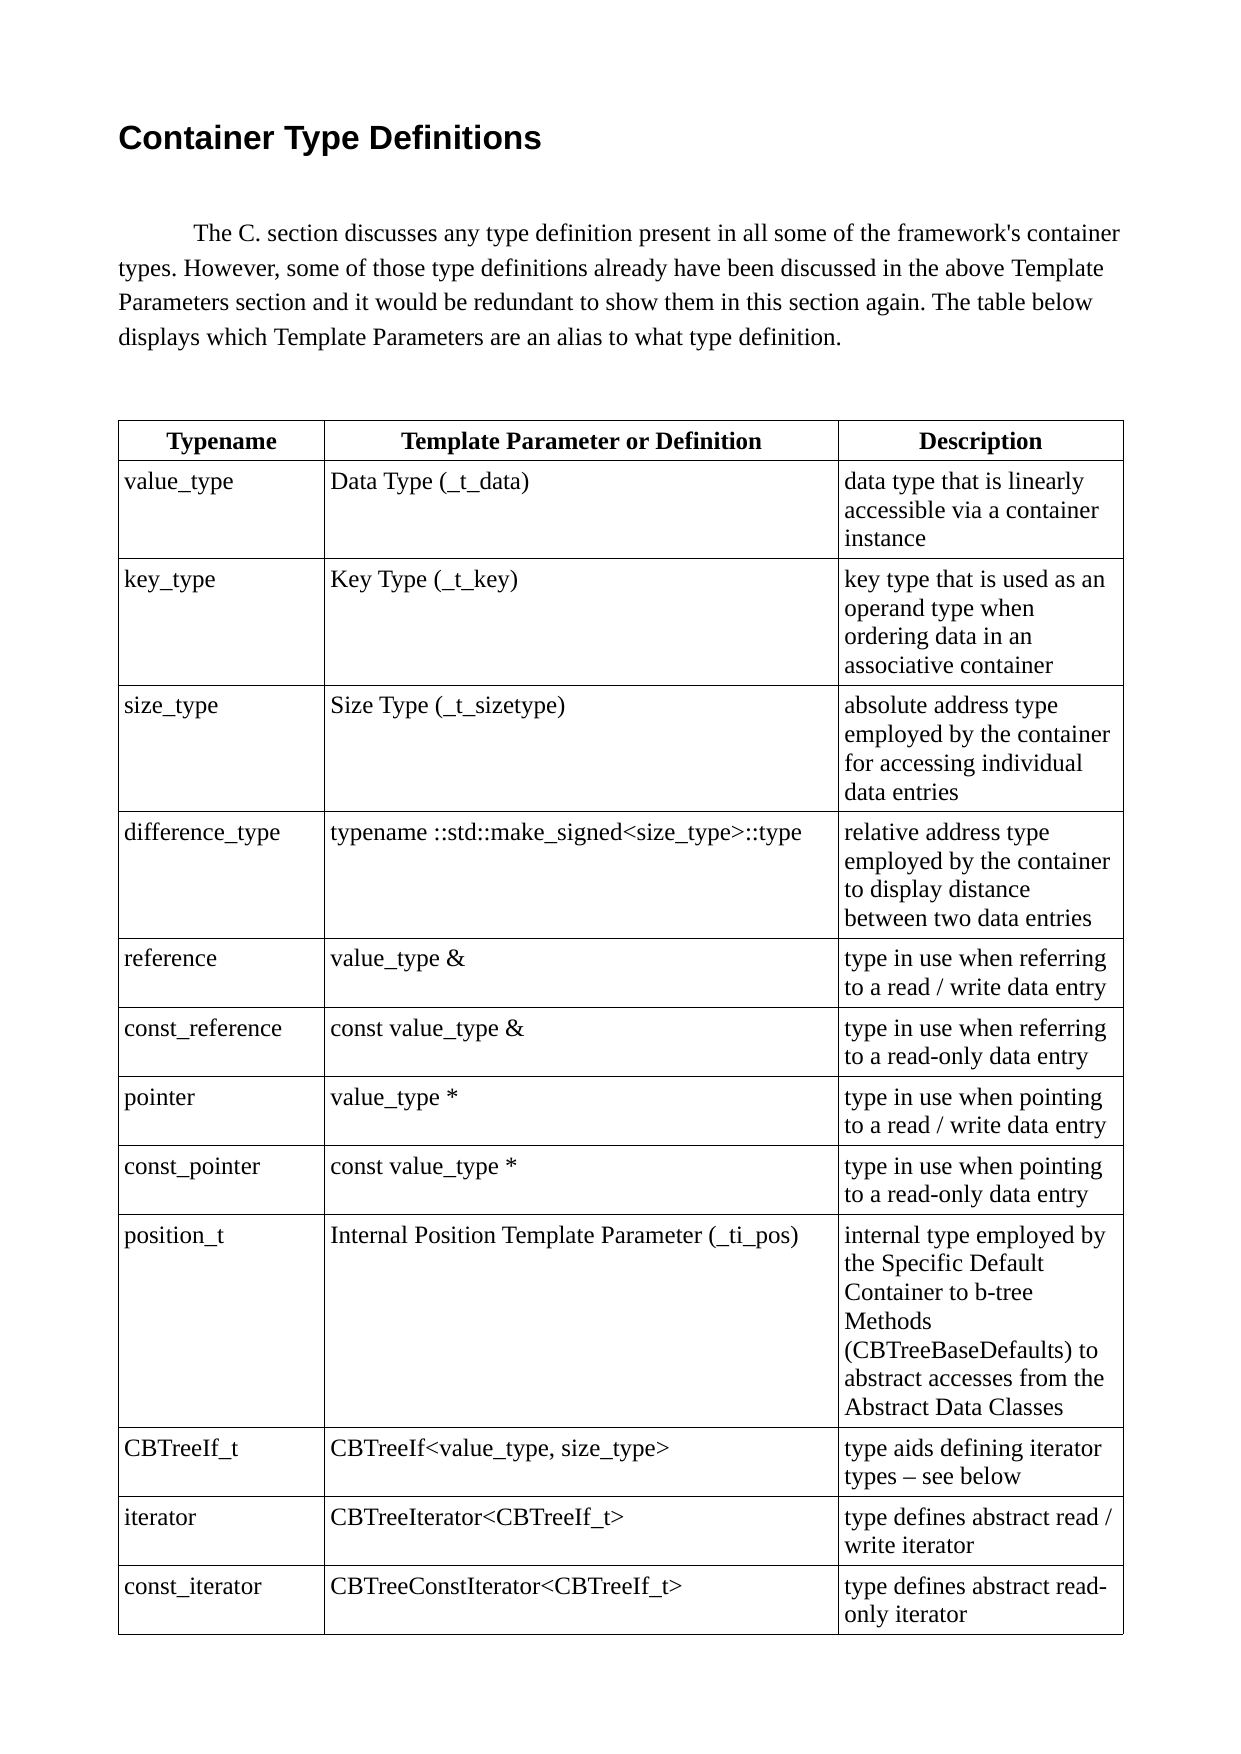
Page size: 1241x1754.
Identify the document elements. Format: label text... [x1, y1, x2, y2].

table_cell type in use when pointing to a read-only data entry [839, 1146, 1123, 1214]
table_header Description [839, 421, 1123, 460]
table_cell reference [119, 939, 324, 1007]
table_cell value_type & [325, 939, 838, 1007]
table_cell difference_type [119, 812, 324, 938]
table_cell size_type [119, 686, 324, 811]
table_cell const value_type * [325, 1146, 838, 1214]
table_cell type in use when referring to a read-only data entry [839, 1008, 1123, 1076]
subtitle Container Type Definitions [118, 118, 1122, 157]
table_cell Size Type (_t_sizetype) [325, 686, 838, 811]
table_cell type in use when referring to a read / write data entry [839, 939, 1123, 1007]
table_cell type defines abstract read-only iterator [839, 1566, 1123, 1634]
table_cell type aids defining iterator types – see below [839, 1428, 1123, 1496]
table_cell type in use when pointing to a read / write data entry [839, 1077, 1123, 1145]
table_cell key type that is used as an operand type when ordering data in an associative container [839, 559, 1123, 684]
table_cell const value_type & [325, 1008, 838, 1076]
text The C. section discusses any type definition present in all some of the framework's container types. However, some of those type definitions already have been discussed in the above Template Parameters section and it would be redundant to show them in this section again. The table below displays which Template Parameters are an alias to what type definition. [118, 218, 1122, 351]
table_cell CBTreeConstIterator<CBTreeIf_t> [325, 1566, 838, 1634]
table_cell Internal Position Template Parameter (_ti_pos) [325, 1215, 838, 1427]
table_cell const_pointer [119, 1146, 324, 1214]
table_cell key_type [119, 559, 324, 684]
table_header Typename [119, 421, 324, 460]
table_cell Data Type (_t_data) [325, 461, 838, 558]
table_cell type defines abstract read / write iterator [839, 1497, 1123, 1565]
table_cell const_reference [119, 1008, 324, 1076]
table_cell absolute address type employed by the container for accessing individual data entries [839, 686, 1123, 811]
table_cell value_type * [325, 1077, 838, 1145]
table_cell CBTreeIterator<CBTreeIf_t> [325, 1497, 838, 1565]
table_cell position_t [119, 1215, 324, 1427]
table_cell internal type employed by the Specific Default Container to b-tree Methods (CBTreeBaseDefaults) to abstract accesses from the Abstract Data Classes [839, 1215, 1123, 1427]
table_cell value_type [119, 461, 324, 558]
table_header Template Parameter or Definition [325, 421, 838, 460]
table_cell pointer [119, 1077, 324, 1145]
table_cell CBTreeIf_t [119, 1428, 324, 1496]
table_cell relative address type employed by the container to display distance between two data entries [839, 812, 1123, 938]
table_cell typename ::std::make_signed<size_type>::type [325, 812, 838, 938]
table_cell data type that is linearly accessible via a container instance [839, 461, 1123, 558]
table_cell CBTreeIf<value_type, size_type> [325, 1428, 838, 1496]
table_cell const_iterator [119, 1566, 324, 1634]
table_cell iterator [119, 1497, 324, 1565]
table_cell Key Type (_t_key) [325, 559, 838, 684]
